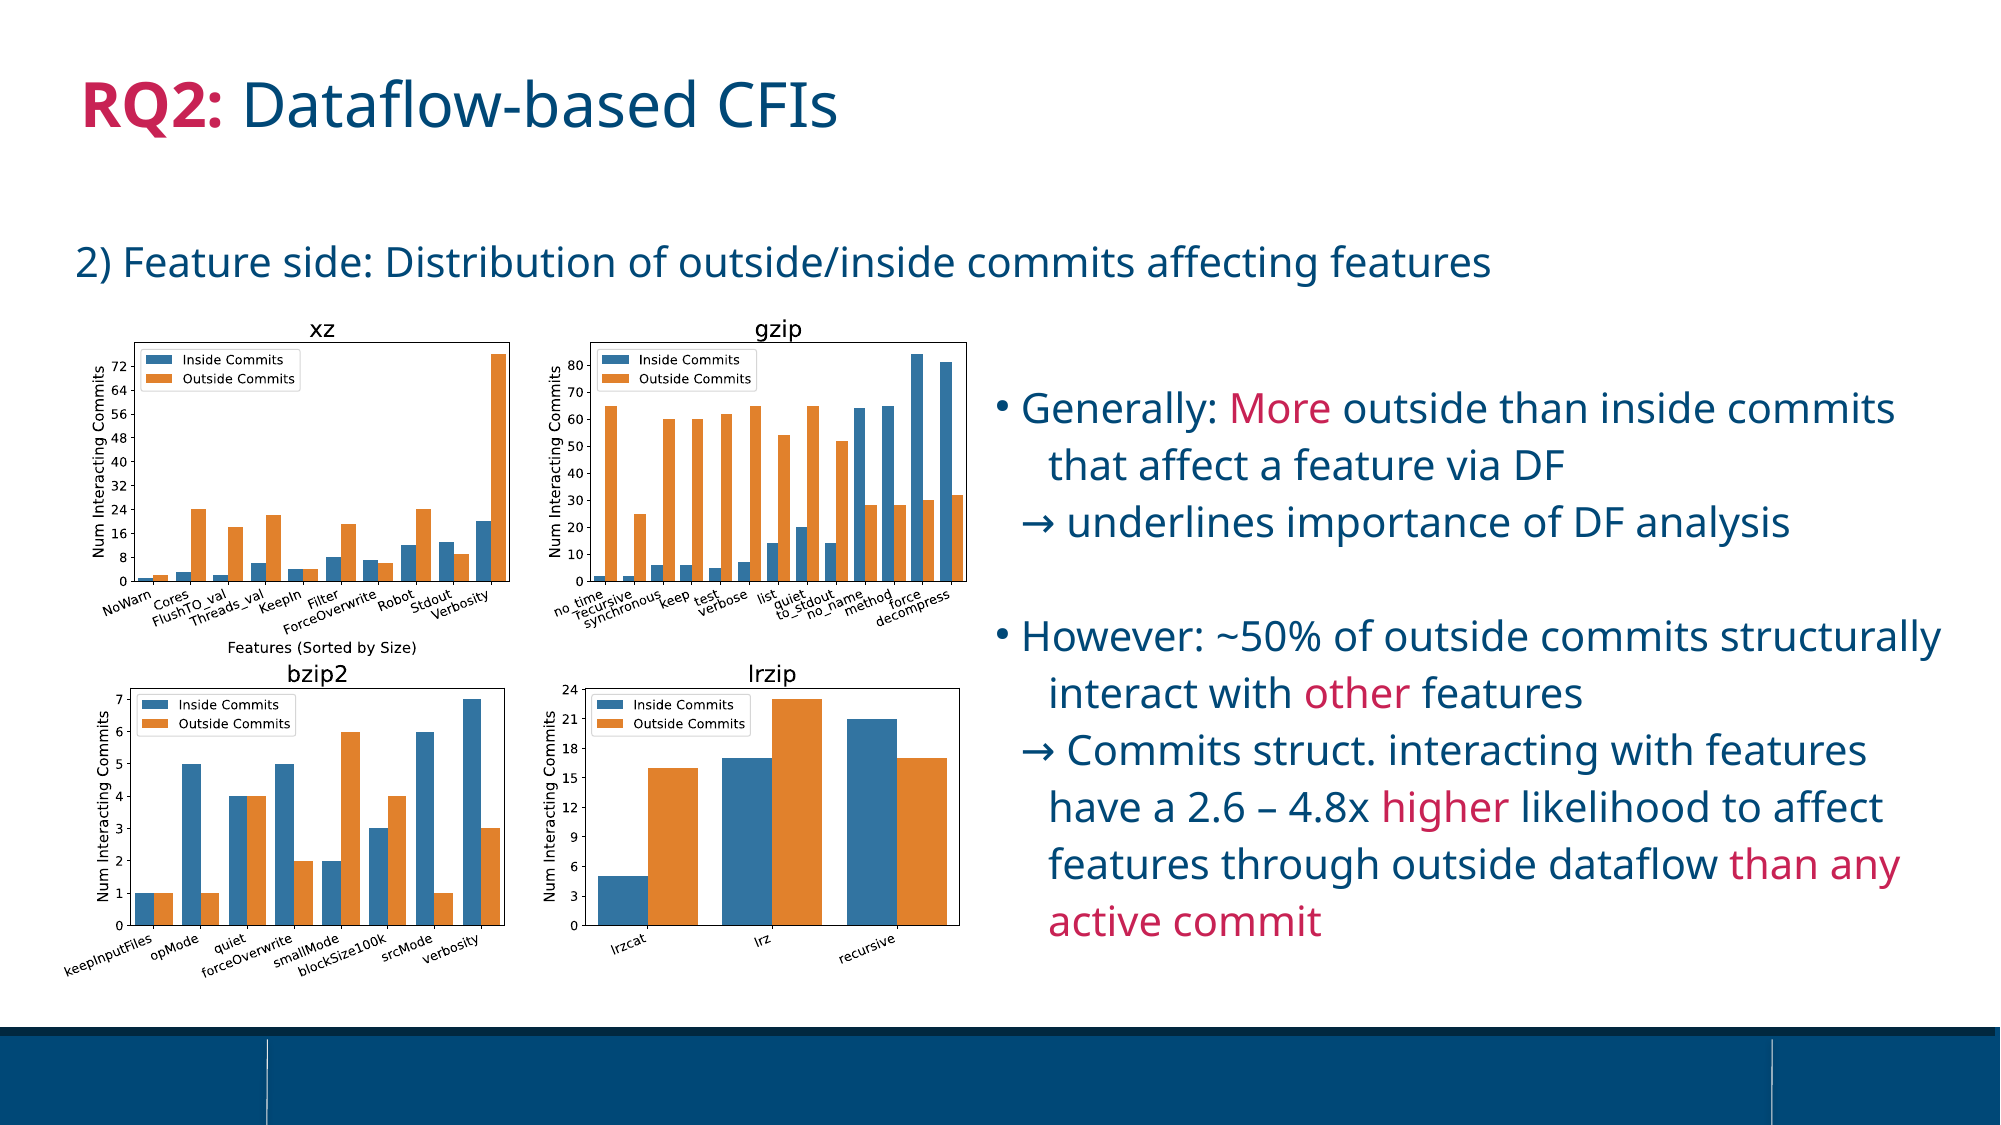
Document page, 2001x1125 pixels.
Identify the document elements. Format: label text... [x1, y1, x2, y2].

picture [60, 311, 970, 1008]
list 2) Feature side: Distribution of outside/inside commits affecting features [60, 178, 1655, 886]
list RQ2: Dataflow-based CFIs [65, 57, 1520, 170]
text_box Generally: More outside than inside commits that affect a feature via DF → underlines importance of DF analysis However: ~50% of outside commits structurally interact with other features → Commits struct. interacting with features have a 2.6 – 4.8x higher likelihood to affect features through outside dataflow than any active commit [980, 371, 1985, 920]
